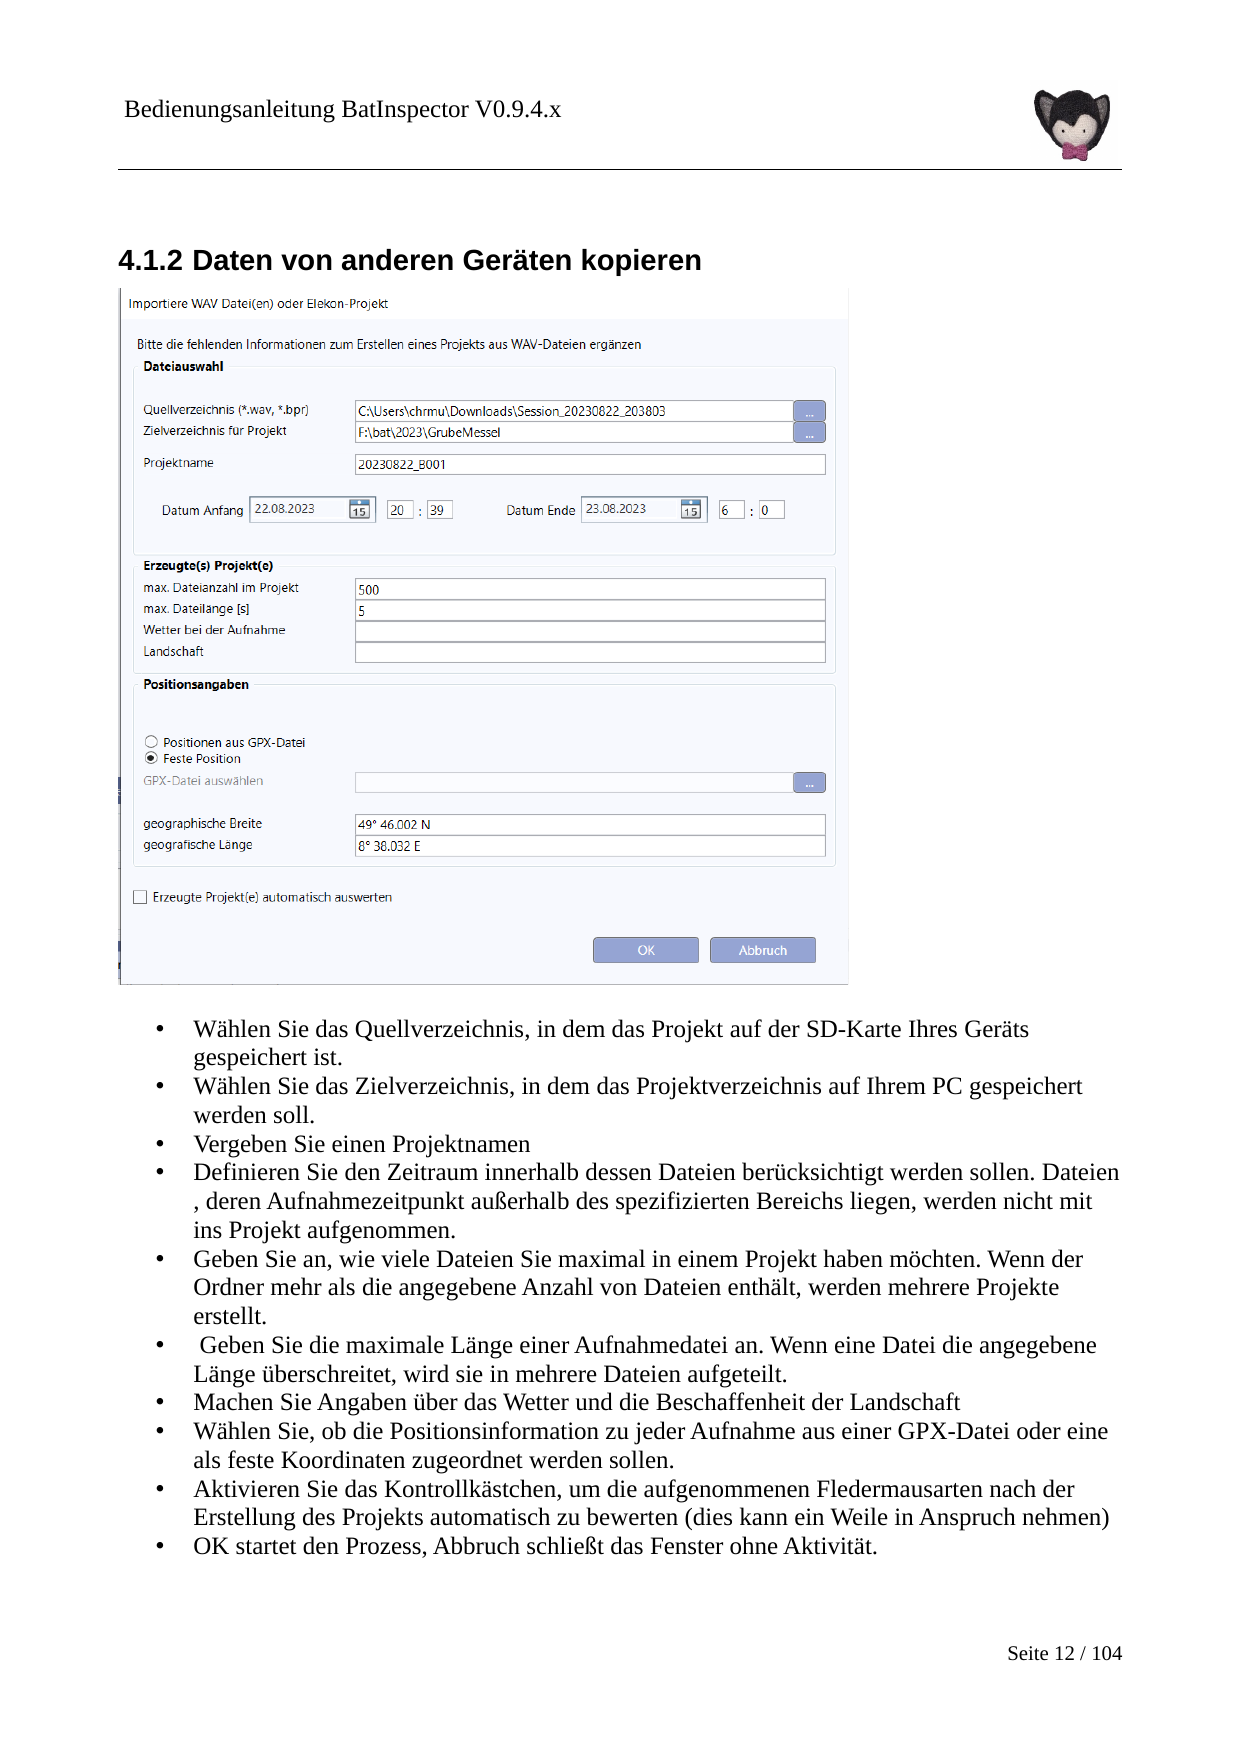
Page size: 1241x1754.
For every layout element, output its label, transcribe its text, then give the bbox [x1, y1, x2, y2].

list OK startet den Prozess, Abbruch schließt das Fenster ohne Aktivität. [156, 1531, 1122, 1560]
picture [118, 288, 849, 985]
list Aktivieren Sie das Kontrollkästchen, um die aufgenommenen Fledermausarten nach der Erstellung des Projekts automatisch zu bewerten (dies kann ein Weile in Anspruch nehmen) [156, 1474, 1122, 1531]
picture [1030, 80, 1119, 169]
list Machen Sie Angaben über das Wetter und die Beschaffenheit der Landschaft [156, 1387, 1122, 1416]
list Geben Sie an, wie viele Dateien Sie maximal in einem Projekt haben möchten. Wenn der Ordner mehr als die angegebene Anzahl von Dateien enthält, werden mehrere Projekte erstellt. [156, 1244, 1122, 1330]
list Definieren Sie den Zeitraum innerhalb dessen Dateien berücksichtigt werden sollen. Dateien , deren Aufnahmezeitpunkt außerhalb des spezifizierten Bereichs liegen, werden nicht mit ins Projekt aufgenommen. [156, 1157, 1122, 1244]
list Vergeben Sie einen Projektnamen [156, 1129, 1122, 1157]
list Wählen Sie das Quellverzeichnis, in dem das Projekt auf der SD-Karte Ihres Geräts gespeichert ist. [156, 1014, 1122, 1071]
subtitle Daten von anderen Geräten kopieren [118, 243, 1122, 276]
list Wählen Sie das Zielverzeichnis, in dem das Projektverzeichnis auf Ihrem PC gespeichert werden soll. [156, 1071, 1122, 1129]
list Geben Sie die maximale Länge einer Aufnahmedatei an. Wenn eine Datei die angegebene Länge überschreitet, wird sie in mehrere Dateien aufgeteilt. [156, 1330, 1122, 1387]
list Wählen Sie, ob die Positionsinformation zu jeder Aufnahme aus einer GPX-Datei oder eine als feste Koordinaten zugeordnet werden sollen. [156, 1416, 1122, 1474]
